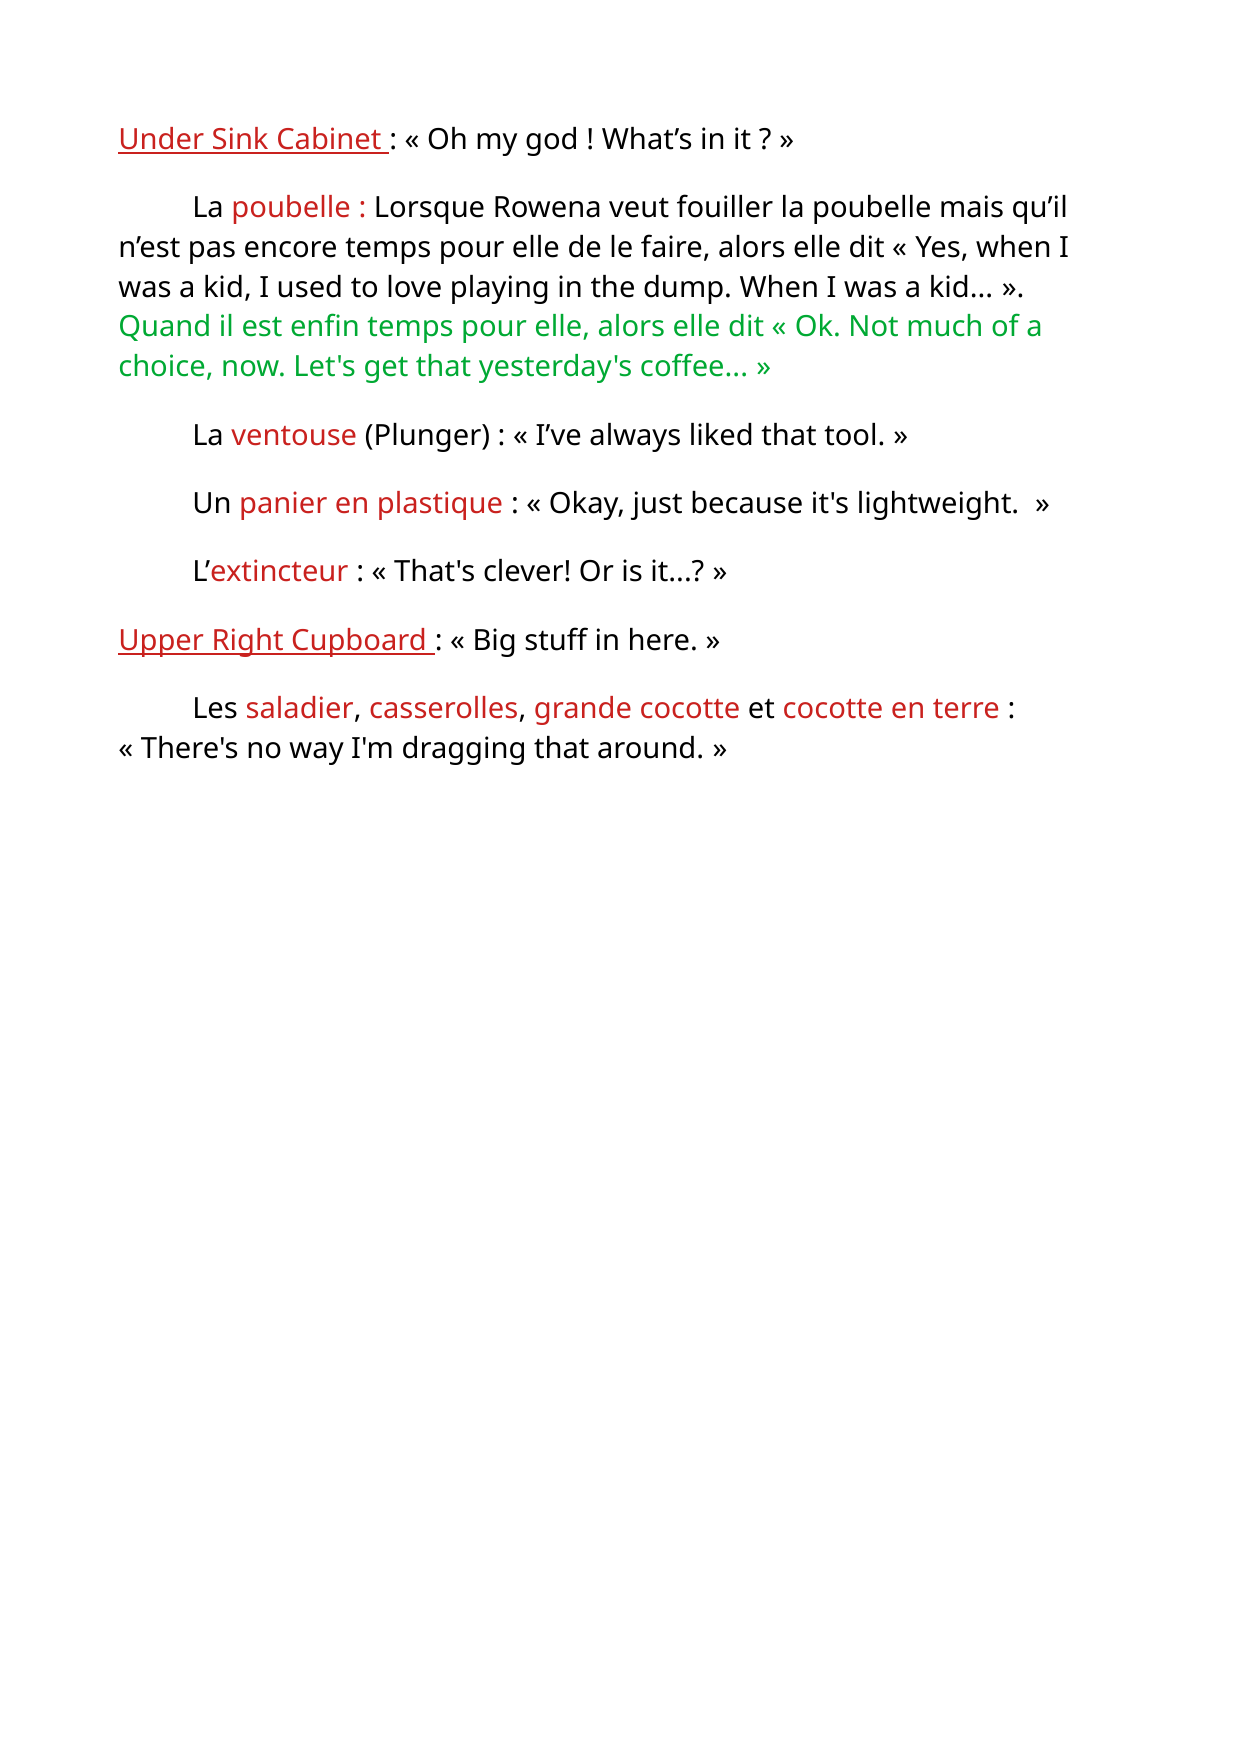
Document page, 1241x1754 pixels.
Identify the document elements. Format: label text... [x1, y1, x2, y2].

text La ventouse (Plunger) : « I’ve always liked that tool. » [118, 414, 1122, 453]
text Upper Right Cupboard : « Big stuff in here. » [118, 619, 1122, 659]
text La poubelle : Lorsque Rowena veut fouiller la poubelle mais qu’il n’est pas encore temps pour elle de le faire, alors elle dit « Yes, when I was a kid, I used to love playing in the dump. When I was a kid... ». Quand il est enfin temps pour elle, alors elle dit « Ok. Not much of a choice, now. Let's get that yesterday's coffee... » [118, 187, 1122, 385]
text L’extincteur : « That's clever! Or is it...? » [118, 551, 1122, 590]
text Un panier en plastique : « Okay, just because it's lightweight. » [118, 482, 1122, 522]
text Under Sink Cabinet : « Oh my god ! What’s in it ? » [118, 118, 1122, 158]
text Les saladier, casserolles, grande cocotte et cocotte en terre : « There's no way I'm dragging that around. » [118, 687, 1122, 767]
